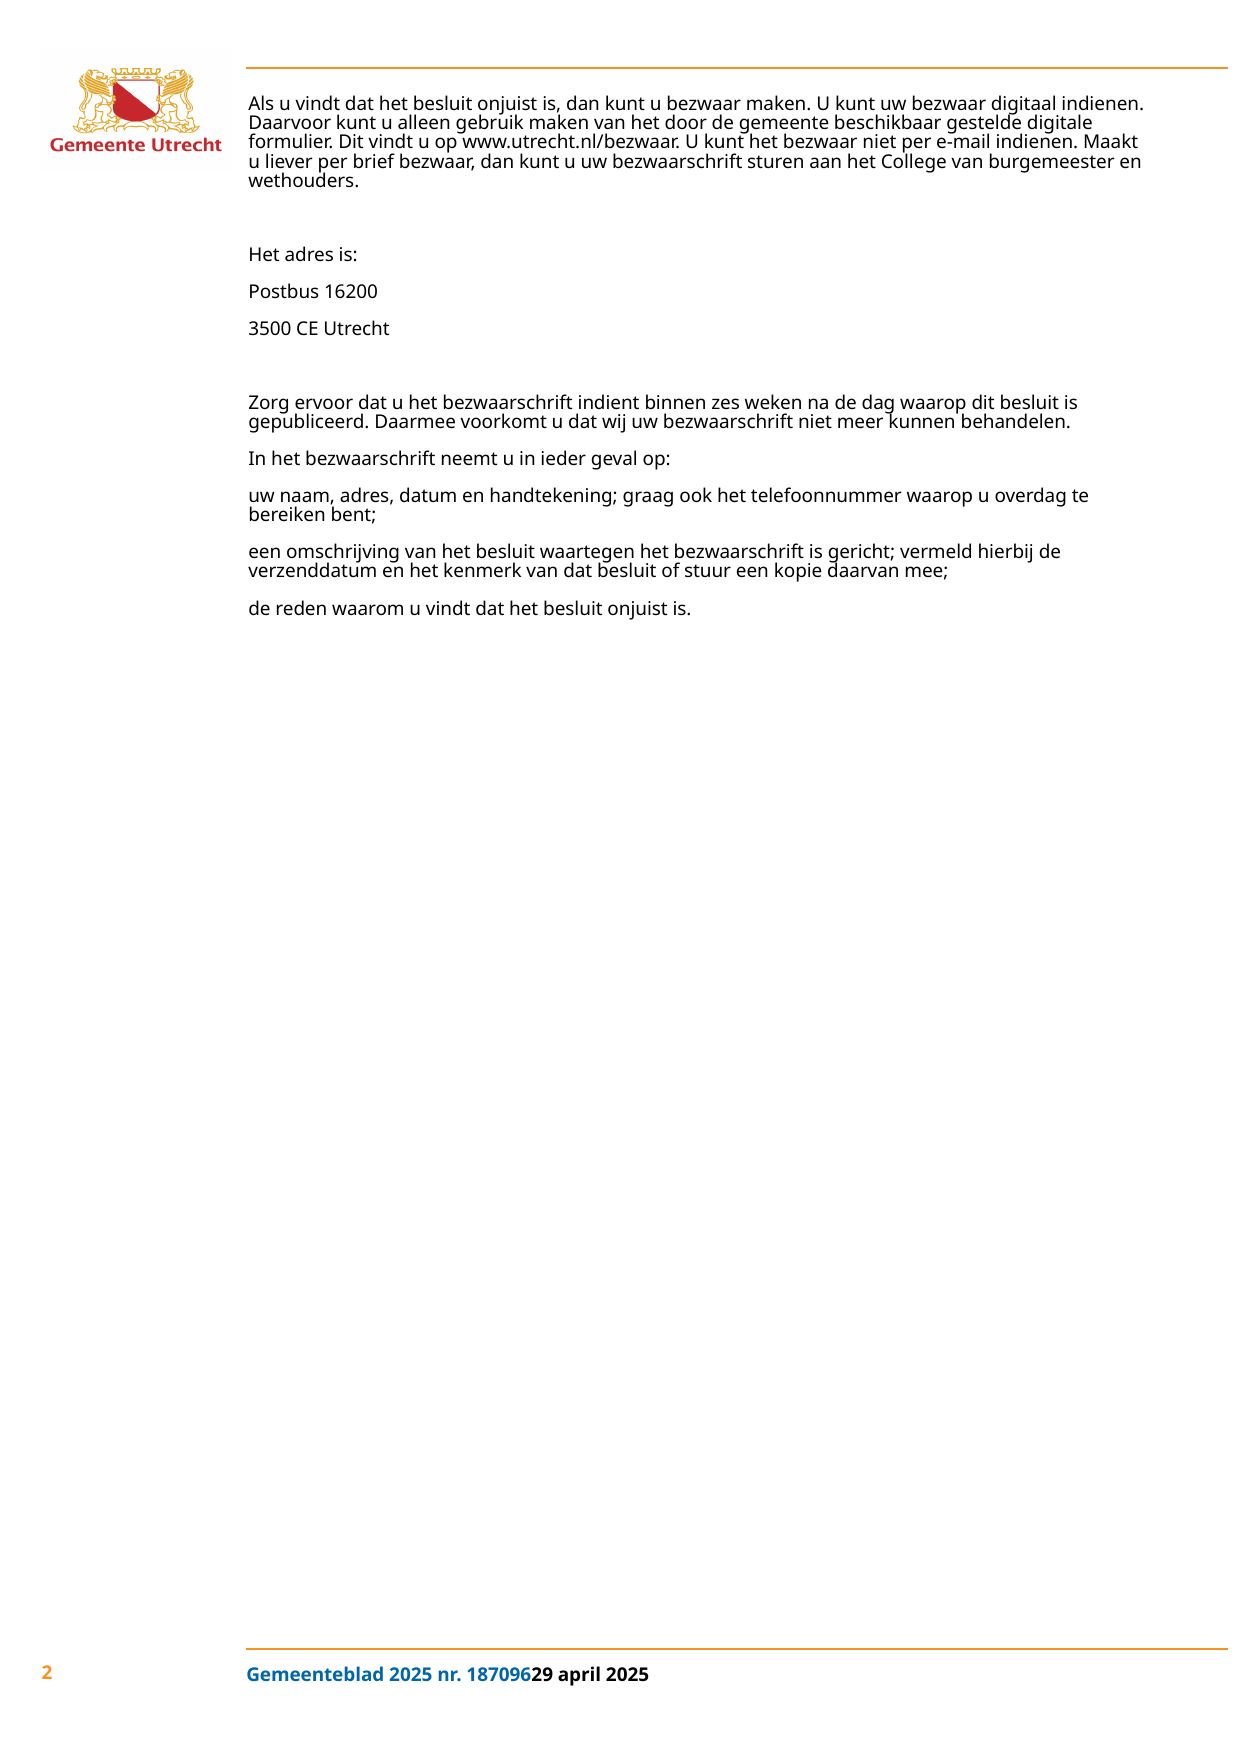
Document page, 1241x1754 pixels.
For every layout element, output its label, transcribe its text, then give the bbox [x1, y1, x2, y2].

text 3500 CE Utrecht [248, 320, 1152, 339]
text een omschrijving van het besluit waartegen het bezwaarschrift is gericht; vermeld hierbij de verzenddatum en het kenmerk van dat besluit of stuur een kopie daarvan mee; [248, 543, 1152, 582]
text uw naam, adres, datum en handtekening; graag ook het telefoonnummer waarop u overdag te bereiken bent; [248, 487, 1152, 526]
text de reden waarom u vindt dat het besluit onjuist is. [248, 599, 1152, 619]
picture [41, 47, 231, 172]
text Het adres is: [248, 246, 1152, 265]
text Als u vindt dat het besluit onjuist is, dan kunt u bezwaar maken. U kunt uw bezwaar digitaal indienen. Daarvoor kunt u alleen gebruik maken van het door de gemeente beschikbaar gestelde digitale formulier. Dit vindt u op www.utrecht.nl/bezwaar. U kunt het bezwaar niet per e-mail indienen. Maakt u liever per brief bezwaar, dan kunt u uw bezwaarschrift sturen aan het College van burgemeester en wethouders. [248, 95, 1152, 191]
text Postbus 16200 [248, 283, 1152, 302]
text Zorg ervoor dat u het bezwaarschrift indient binnen zes weken na de dag waarop dit besluit is gepubliceerd. Daarmee voorkomt u dat wij uw bezwaarschrift niet meer kunnen behandelen. [248, 394, 1152, 432]
text In het bezwaarschrift neemt u in ieder geval op: [248, 450, 1152, 469]
